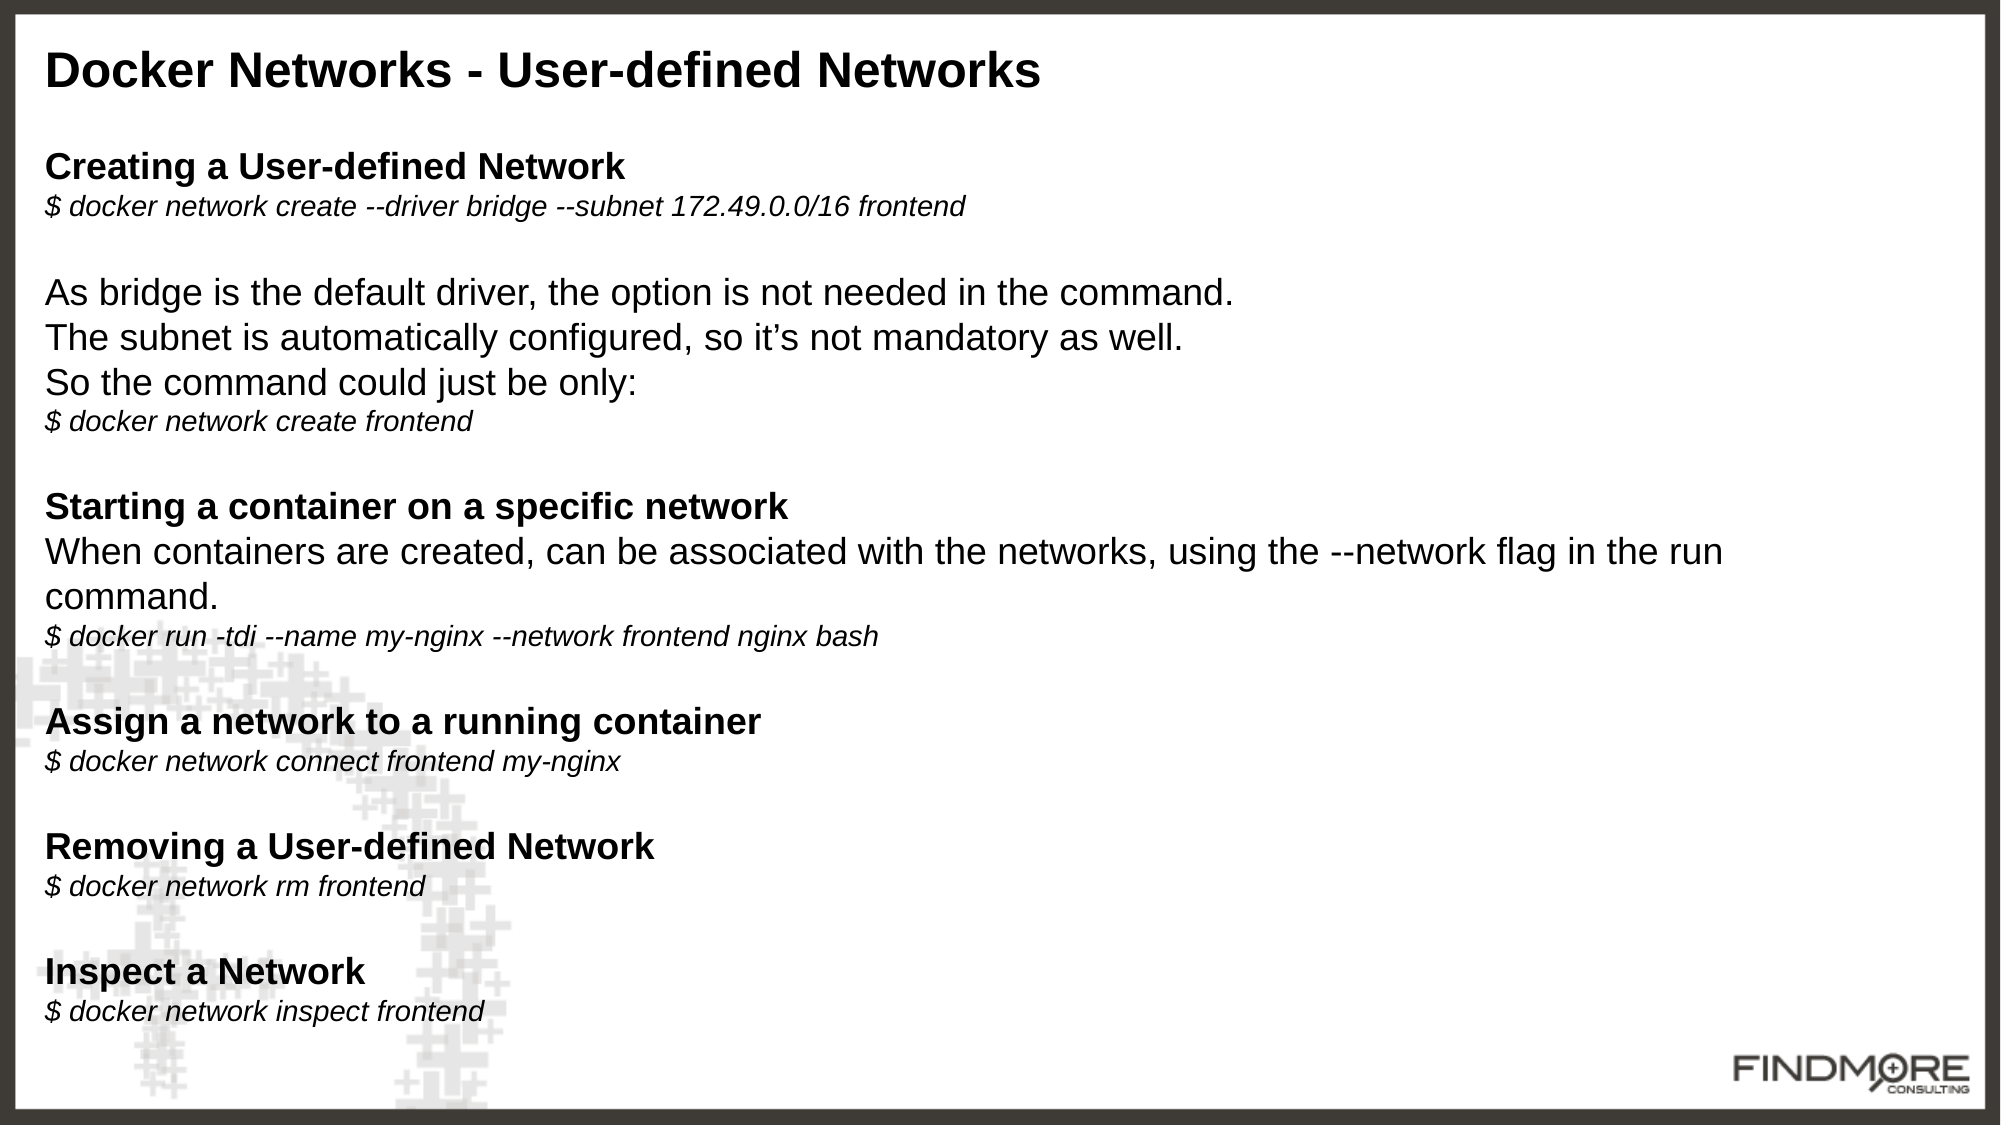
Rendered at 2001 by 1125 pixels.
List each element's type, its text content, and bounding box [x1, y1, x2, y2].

picture [0, 0, 2001, 1125]
text_box Docker Networks - User-defined Networks Creating a User-defined Network $ docker network create --driver bridge --subnet 172.49.0.0/16 frontend As bridge is the default driver, the option is not needed in the command. The subnet is automatically configured, so it’s not mandatory as well. So the command could just be only: $ docker network create frontend Starting a container on a specific network When containers are created, can be associated with the networks, using the --network flag in the run command. $ docker run -tdi --name my-nginx --network frontend nginx bash Assign a network to a running container $ docker network connect frontend my-nginx Removing a User-defined Network $ docker network rm frontend Inspect a Network $ docker network inspect frontend [29, 30, 1916, 1081]
